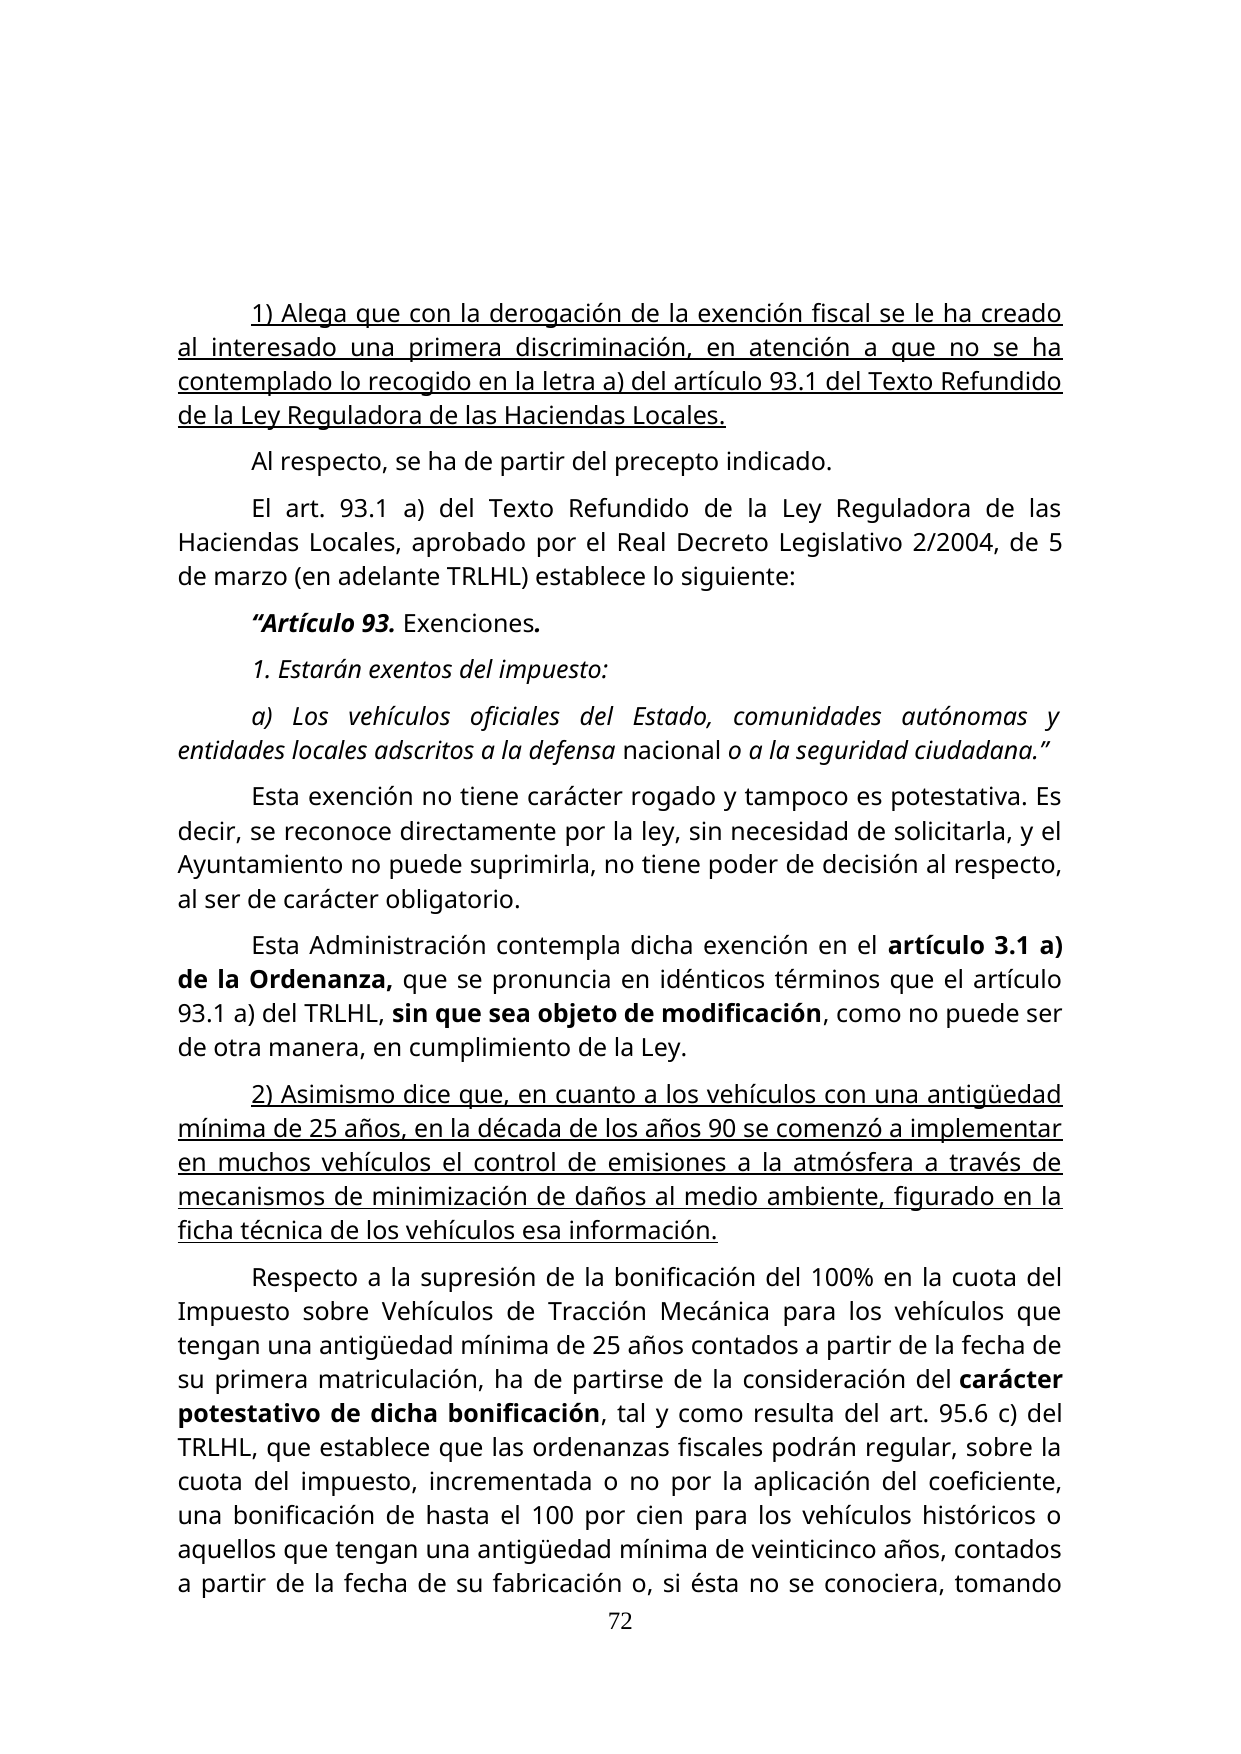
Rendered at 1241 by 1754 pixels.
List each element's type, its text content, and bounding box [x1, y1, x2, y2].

text ficha técnica de los vehículos esa información. [177, 1209, 1063, 1247]
text Respecto a la supresión de la bonificación del 100% en la cuota del Impuesto sobre Vehículos de Tracción Mecánica para los vehículos que tengan una antigüedad mínima de 25 años contados a partir de la fecha de su primera matriculación, ha de partirse de la consideración del carácter potestativo de dicha bonificación, tal y como resulta del art. 95.6 c) del TRLHL, que establece que las ordenanzas fiscales podrán regular, sobre la cuota del impuesto, incrementada o no por la aplicación del coeficiente, una bonificación de hasta el 100 por cien para los vehículos históricos o aquellos que tengan una antigüedad mínima de veinticinco años, contados a partir de la fecha de su fabricación o, si ésta no se conociera, tomando [177, 1259, 1063, 1600]
text El art. 93.1 a) del Texto Refundido de la Ley Reguladora de las Haciendas Locales, aprobado por el Real Decreto Legislativo 2/2004, de 5 de marzo (en adelante TRLHL) establece lo siguiente: [177, 491, 1063, 593]
text 1. Estarán exentos del impuesto: [177, 652, 1063, 686]
text Esta exención no tiene carácter rogado y tampoco es potestativa. Es decir, se reconoce directamente por la ley, sin necesidad de solicitarla, y el Ayuntamiento no puede suprimirla, no tiene poder de decisión al respecto, al ser de carácter obligatorio. [177, 779, 1063, 915]
text Esta Administración contempla dicha exención en el artículo 3.1 a) de la Ordenanza, que se pronuncia en idénticos términos que el artículo 93.1 a) del TRLHL, sin que sea objeto de modificación, como no puede ser de otra manera, en cumplimiento de la Ley. [177, 928, 1063, 1064]
text 2) Asimismo dice que, en cuanto a los vehículos con una antigüedad mínima de 25 años, en la década de los años 90 se comenzó a implementar [177, 1077, 1063, 1139]
text de la Ley Reguladora de las Haciendas Locales. [177, 393, 1063, 432]
text en muchos vehículos el control de emisiones a la atmósfera a través de [177, 1140, 1063, 1173]
text Al respecto, se ha de partir del precepto indicado. [177, 444, 1063, 478]
text 1) Alega que con la derogación de la exención fiscal se le ha creado al interesado una primera discriminación, en atención a que no se ha [177, 295, 1063, 358]
text mecanismos de minimización de daños al medio ambiente, figurado en la [177, 1174, 1063, 1208]
text a) Los vehículos oficiales del Estado, comunidades autónomas y entidades locales adscritos a la defensa nacional o a la seguridad ciudadana.” [177, 698, 1063, 767]
text contemplado lo recogido en la letra a) del artículo 93.1 del Texto Refundido [177, 359, 1063, 392]
text “Artículo 93. Exenciones. [177, 605, 1063, 639]
